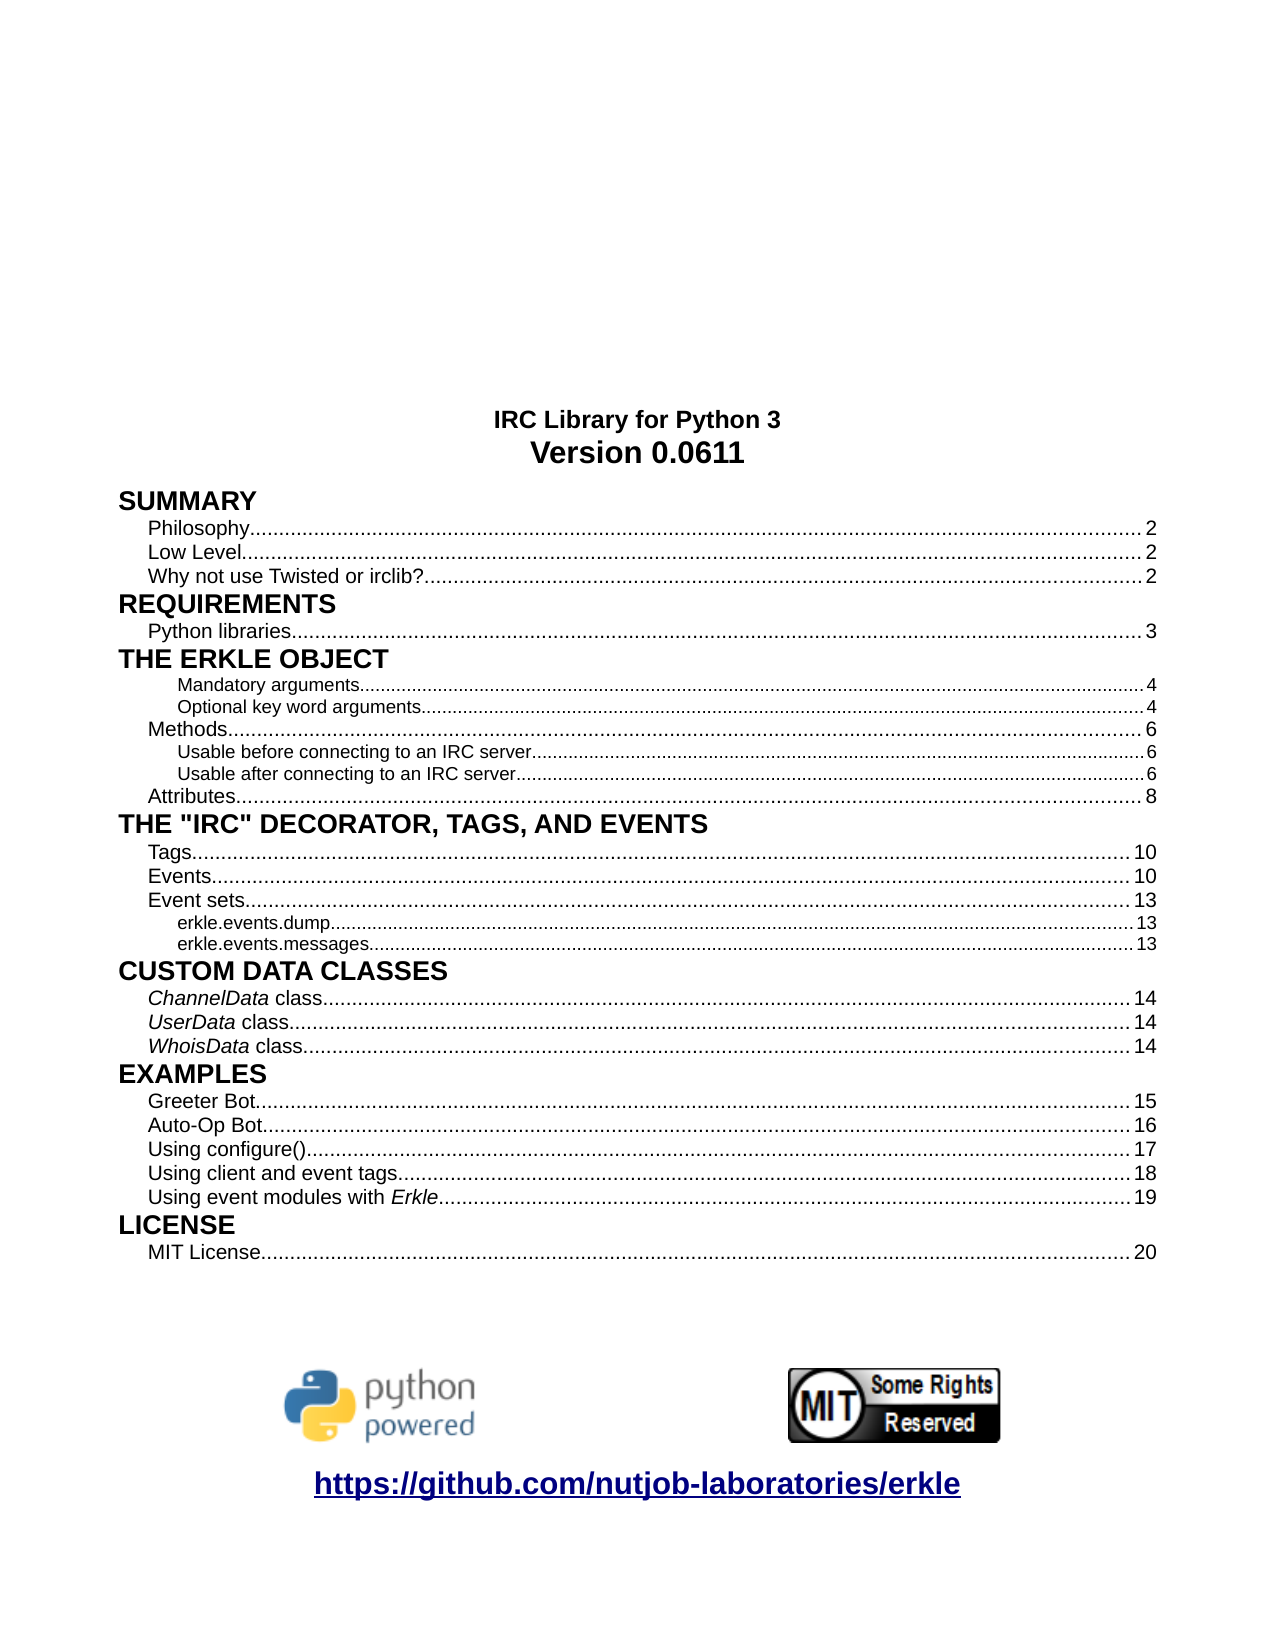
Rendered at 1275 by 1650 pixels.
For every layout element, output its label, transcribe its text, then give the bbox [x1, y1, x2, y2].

text erkle.events.dump 13 [177, 911, 1157, 933]
text Usable before connecting to an IRC server 6 [177, 741, 1157, 763]
text Mandatory arguments 4 [177, 674, 1157, 696]
text Methods 6 [148, 717, 1157, 741]
subtitle The Erkle Object [118, 643, 1157, 674]
text Optional key word arguments 4 [177, 696, 1157, 717]
text Event sets 13 [148, 887, 1157, 911]
text Usable after connecting to an IRC server 6 [177, 763, 1157, 784]
text Attributes 8 [148, 784, 1157, 808]
text Tags 10 [148, 839, 1157, 863]
subtitle Summary [118, 484, 1157, 516]
subtitle Examples [118, 1058, 1157, 1089]
text Low Level 2 [148, 540, 1157, 564]
subtitle License [118, 1209, 1157, 1240]
subtitle Requirements [118, 588, 1157, 619]
text WhoisData class 14 [148, 1034, 1157, 1058]
text ChannelData class 14 [148, 986, 1157, 1010]
text Using configure() 17 [148, 1137, 1157, 1161]
subtitle The "irc" decorator, tags, and events [118, 808, 1157, 839]
subtitle Custom data classes [118, 954, 1157, 986]
text Auto-Op Bot 16 [148, 1113, 1157, 1137]
text Philosophy 2 [148, 516, 1157, 540]
text Python libraries 3 [148, 619, 1157, 643]
text Greeter Bot 15 [148, 1089, 1157, 1113]
picture [788, 1368, 1001, 1443]
text Version 0.0611 [118, 434, 1157, 470]
text Using event modules with Erkle 19 [148, 1185, 1157, 1209]
text UserData class 14 [148, 1010, 1157, 1034]
text MIT License 20 [148, 1240, 1157, 1264]
text Why not use Twisted or irclib? 2 [148, 564, 1157, 588]
text erkle.events.messages 13 [177, 933, 1157, 954]
picture [274, 1363, 487, 1448]
text Using client and event tags 18 [148, 1161, 1157, 1185]
text IRC Library for Python 3 [118, 406, 1157, 434]
text Events 10 [148, 863, 1157, 887]
